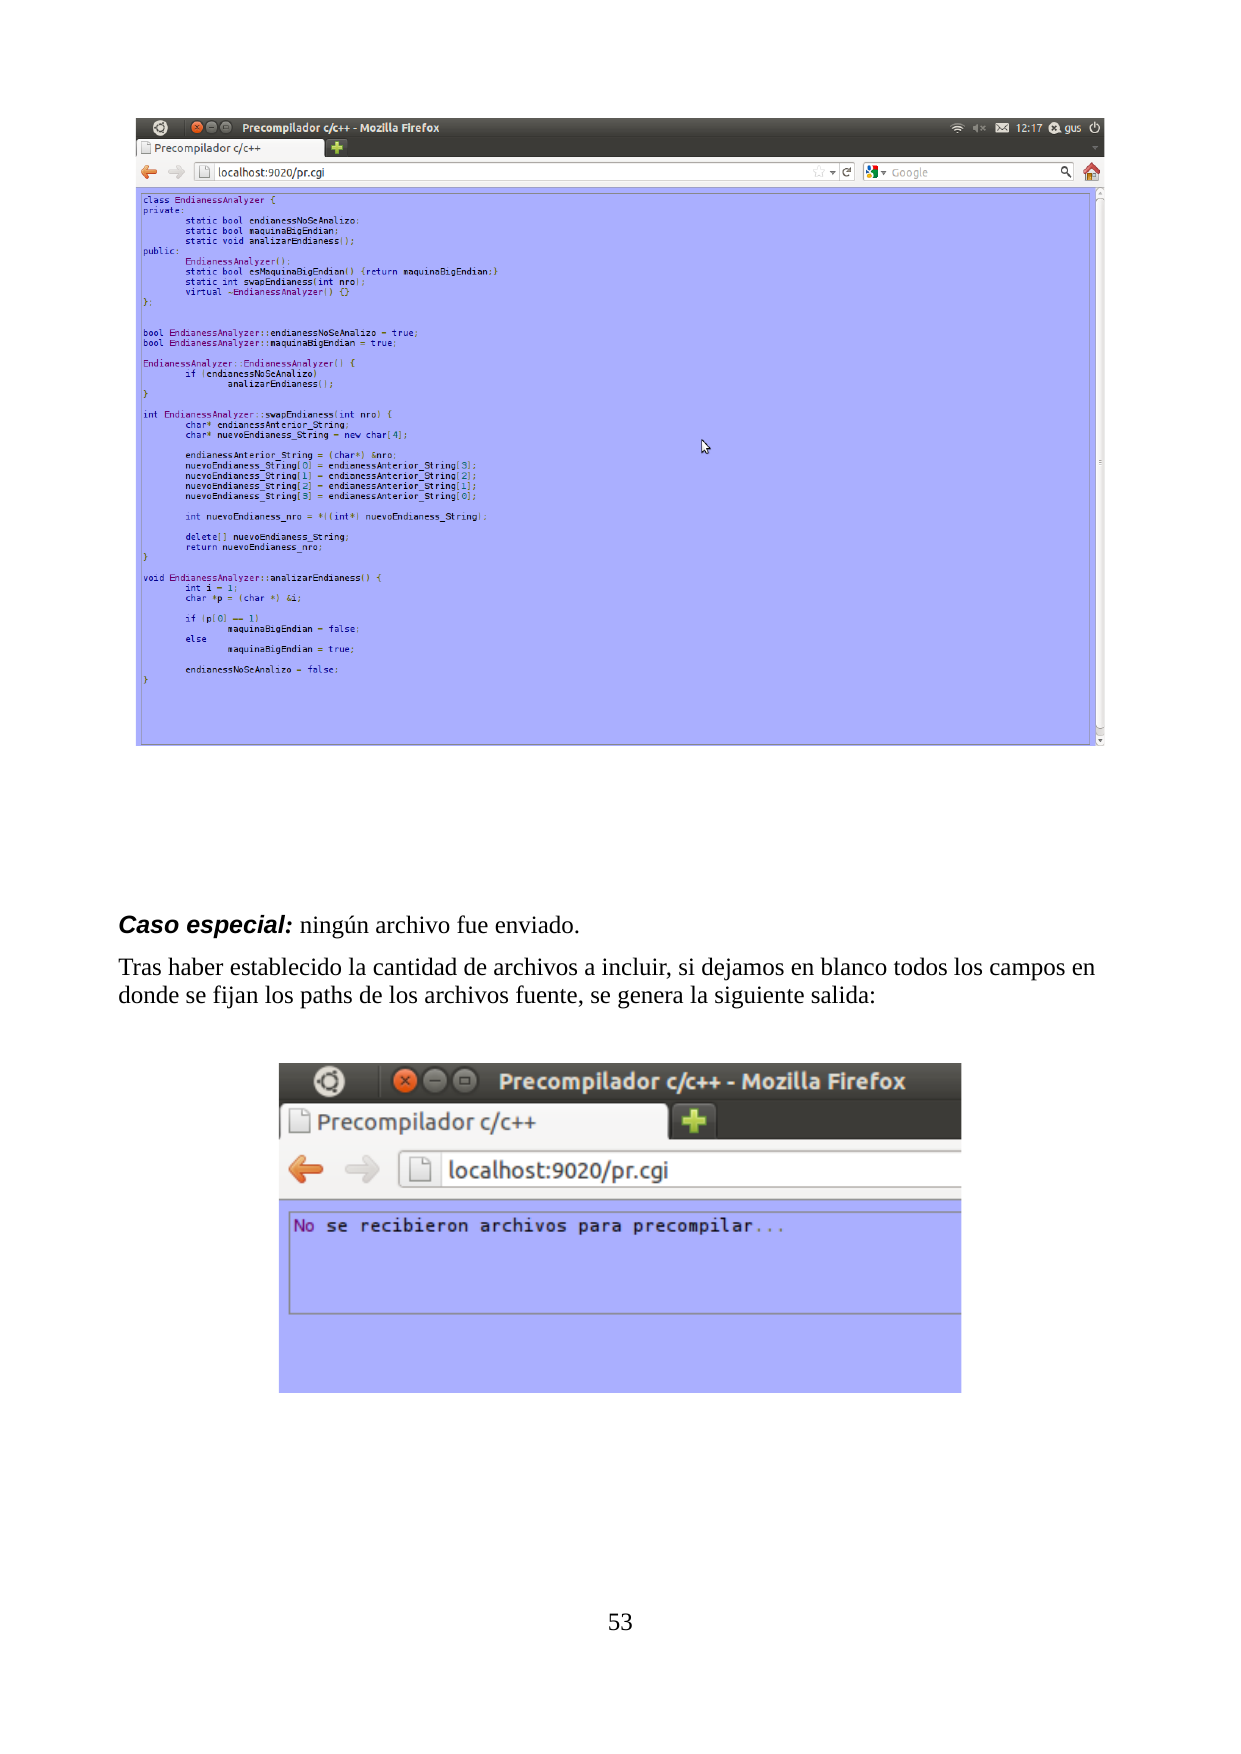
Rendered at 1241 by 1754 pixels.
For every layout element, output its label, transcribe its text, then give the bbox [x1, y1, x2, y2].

picture [278, 1063, 962, 1393]
text Tras haber establecido la cantidad de archivos a incluir, si dejamos en blanco todos los campos en donde se fijan los paths de los archivos fuente, se genera la siguiente salida: [118, 952, 1122, 1009]
text Caso especial: ningún archivo fue enviado. [118, 911, 1122, 939]
picture [135, 118, 1105, 746]
